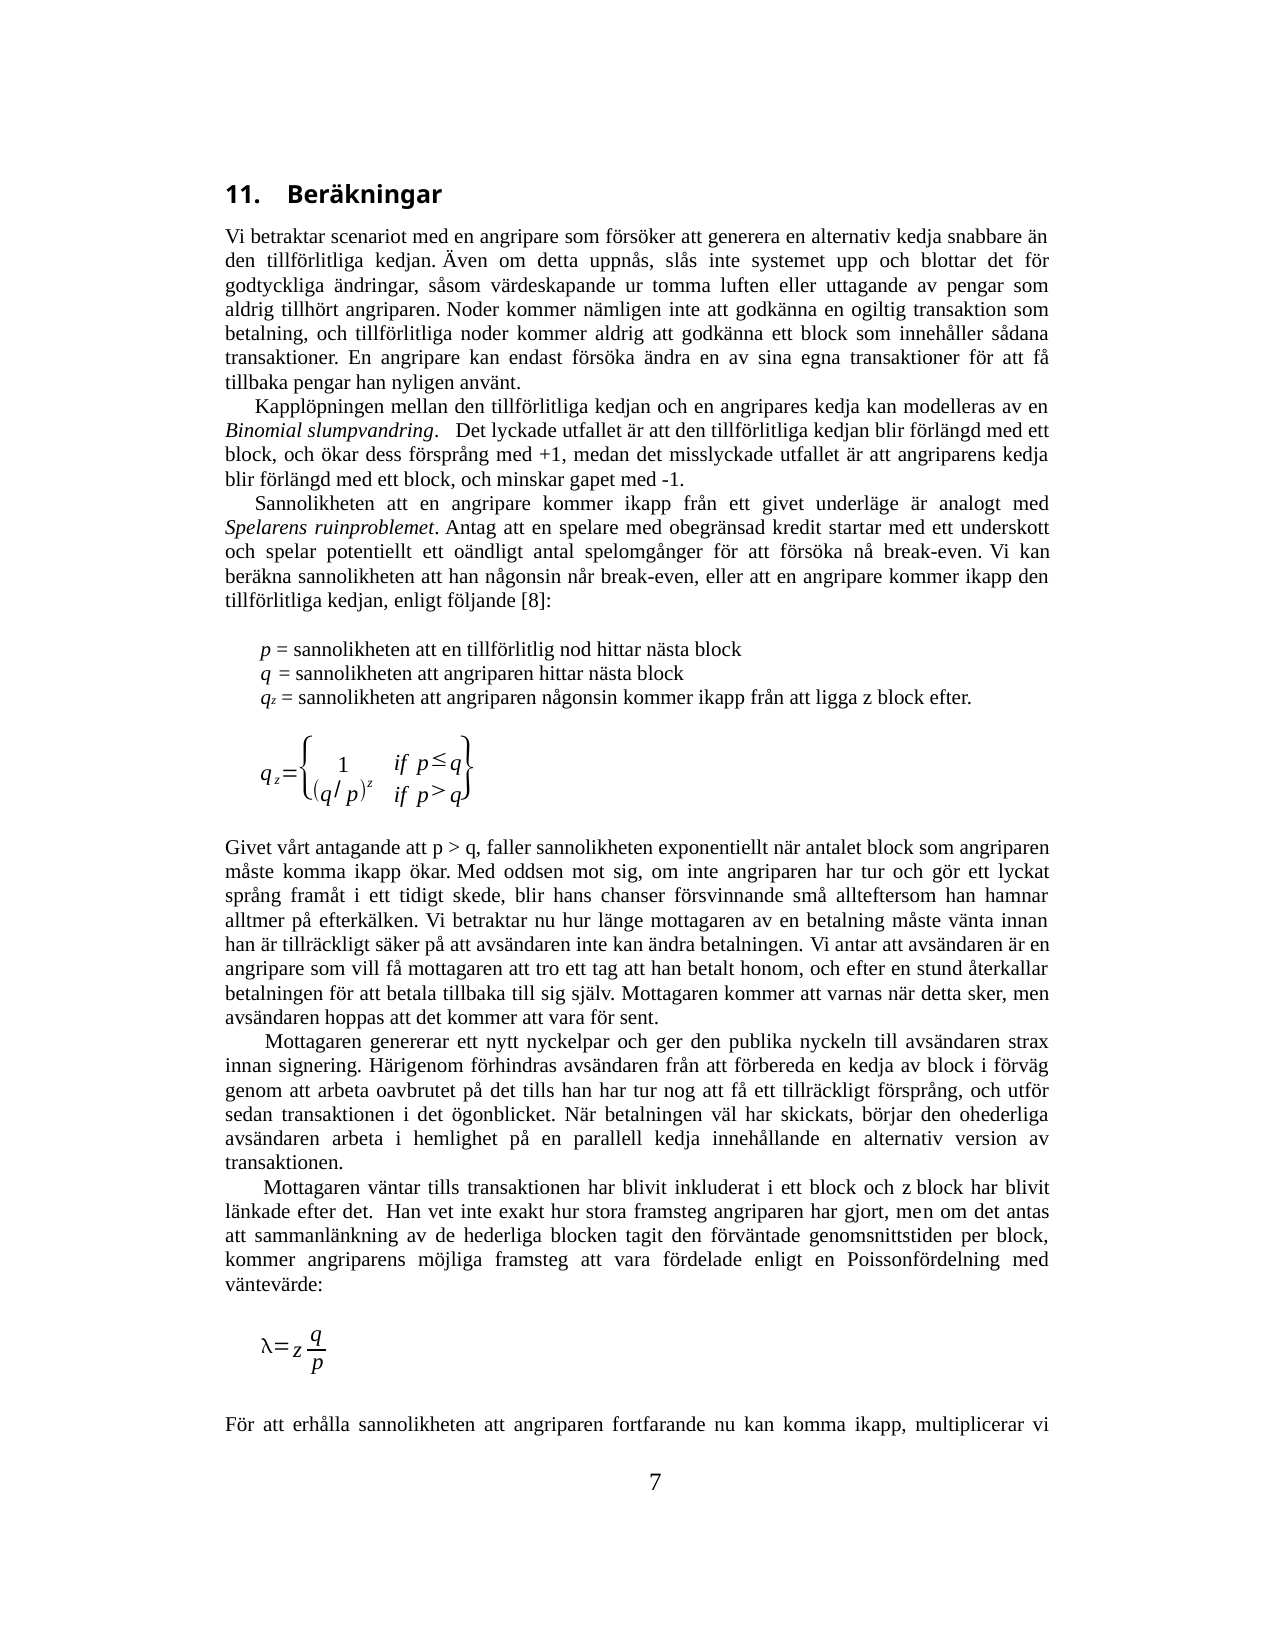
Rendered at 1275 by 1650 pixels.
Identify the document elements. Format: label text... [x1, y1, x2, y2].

text Sannolikheten att en angripare kommer ikapp från ett givet underläge är analogt med Spelarens ruinproblemet. Antag att en spelare med obegränsad kredit startar med ett underskott och spelar potentiellt ett oändligt antal spelomgånger för att försöka nå break-even. Vi kan beräkna sannolikheten att han någonsin når break-even, eller att en angripare kommer ikapp den tillförlitliga kedjan, enligt följande [8]: [225, 491, 1050, 612]
text qz = sannolikheten att angriparen någonsin kommer ikapp från att ligga z block efter. [260, 685, 1050, 709]
subtitle 11. Beräkningar [225, 177, 1050, 211]
text Kapplöpningen mellan den tillförlitliga kedjan och en angripares kedja kan modelleras av en Binomial slumpvandring. Det lyckade utfallet är att den tillförlitliga kedjan blir förlängd med ett block, och ökar dess försprång med +1, medan det misslyckade utfallet är att angriparens kedja blir förlängd med ett block, och minskar gapet med -1. [225, 394, 1050, 491]
text Vi betraktar scenariot med en angripare som försöker att generera en alternativ kedja snabbare än den tillförlitliga kedjan. Även om detta uppnås, slås inte systemet upp och blottar det för godtyckliga ändringar, såsom värdeskapande ur tomma luften eller uttagande av pengar som aldrig tillhört angriparen. Noder kommer nämligen inte att godkänna en ogiltig transaktion som betalning, och tillförlitliga noder kommer aldrig att godkänna ett block som innehåller sådana transaktioner. En angripare kan endast försöka ändra en av sina egna transaktioner för att få tillbaka pengar han nyligen använt. [225, 224, 1050, 394]
text Givet vårt antagande att p > q, faller sannolikheten exponentiellt när antalet block som angriparen måste komma ikapp ökar. Med oddsen mot sig, om inte angriparen har tur och gör ett lyckat språng framåt i ett tidigt skede, blir hans chanser försvinnande små allteftersom han hamnar alltmer på efterkälken. Vi betraktar nu hur länge mottagaren av en betalning måste vänta innan han är tillräckligt säker på att avsändaren inte kan ändra betalningen. Vi antar att avsändaren är en angripare som vill få mottagaren att tro ett tag att han betalt honom, och efter en stund återkallar betalningen för att betala tillbaka till sig själv. Mottagaren kommer att varnas när detta sker, men avsändaren hoppas att det kommer att vara för sent. [225, 834, 1050, 1029]
text Mottagaren genererar ett nytt nyckelpar och ger den publika nyckeln till avsändaren strax innan signering. Härigenom förhindras avsändaren från att förbereda en kedja av block i förväg genom att arbeta oavbrutet på det tills han har tur nog att få ett tillräckligt försprång, och utför sedan transaktionen i det ögonblicket. När betalningen väl har skickats, börjar den ohederliga avsändaren arbeta i hemlighet på en parallell kedja innehållande en alternativ version av transaktionen. [225, 1029, 1050, 1174]
text p = sannolikheten att en tillförlitlig nod hittar nästa block [260, 636, 1050, 661]
text Mottagaren väntar tills transaktionen har blivit inkluderat i ett block och z block har blivit länkade efter det. Han vet inte exakt hur stora framsteg angriparen har gjort, men om det antas att sammanlänkning av de hederliga blocken tagit den förväntade genomsnittstiden per block, kommer angriparens möjliga framsteg att vara fördelade enligt en Poissonfördelning med väntevärde: [225, 1174, 1050, 1296]
text För att erhålla sannolikheten att angriparen fortfarande nu kan komma ikapp, multiplicerar vi [225, 1412, 1050, 1436]
text q = sannolikheten att angriparen hittar nästa block [260, 661, 1050, 685]
